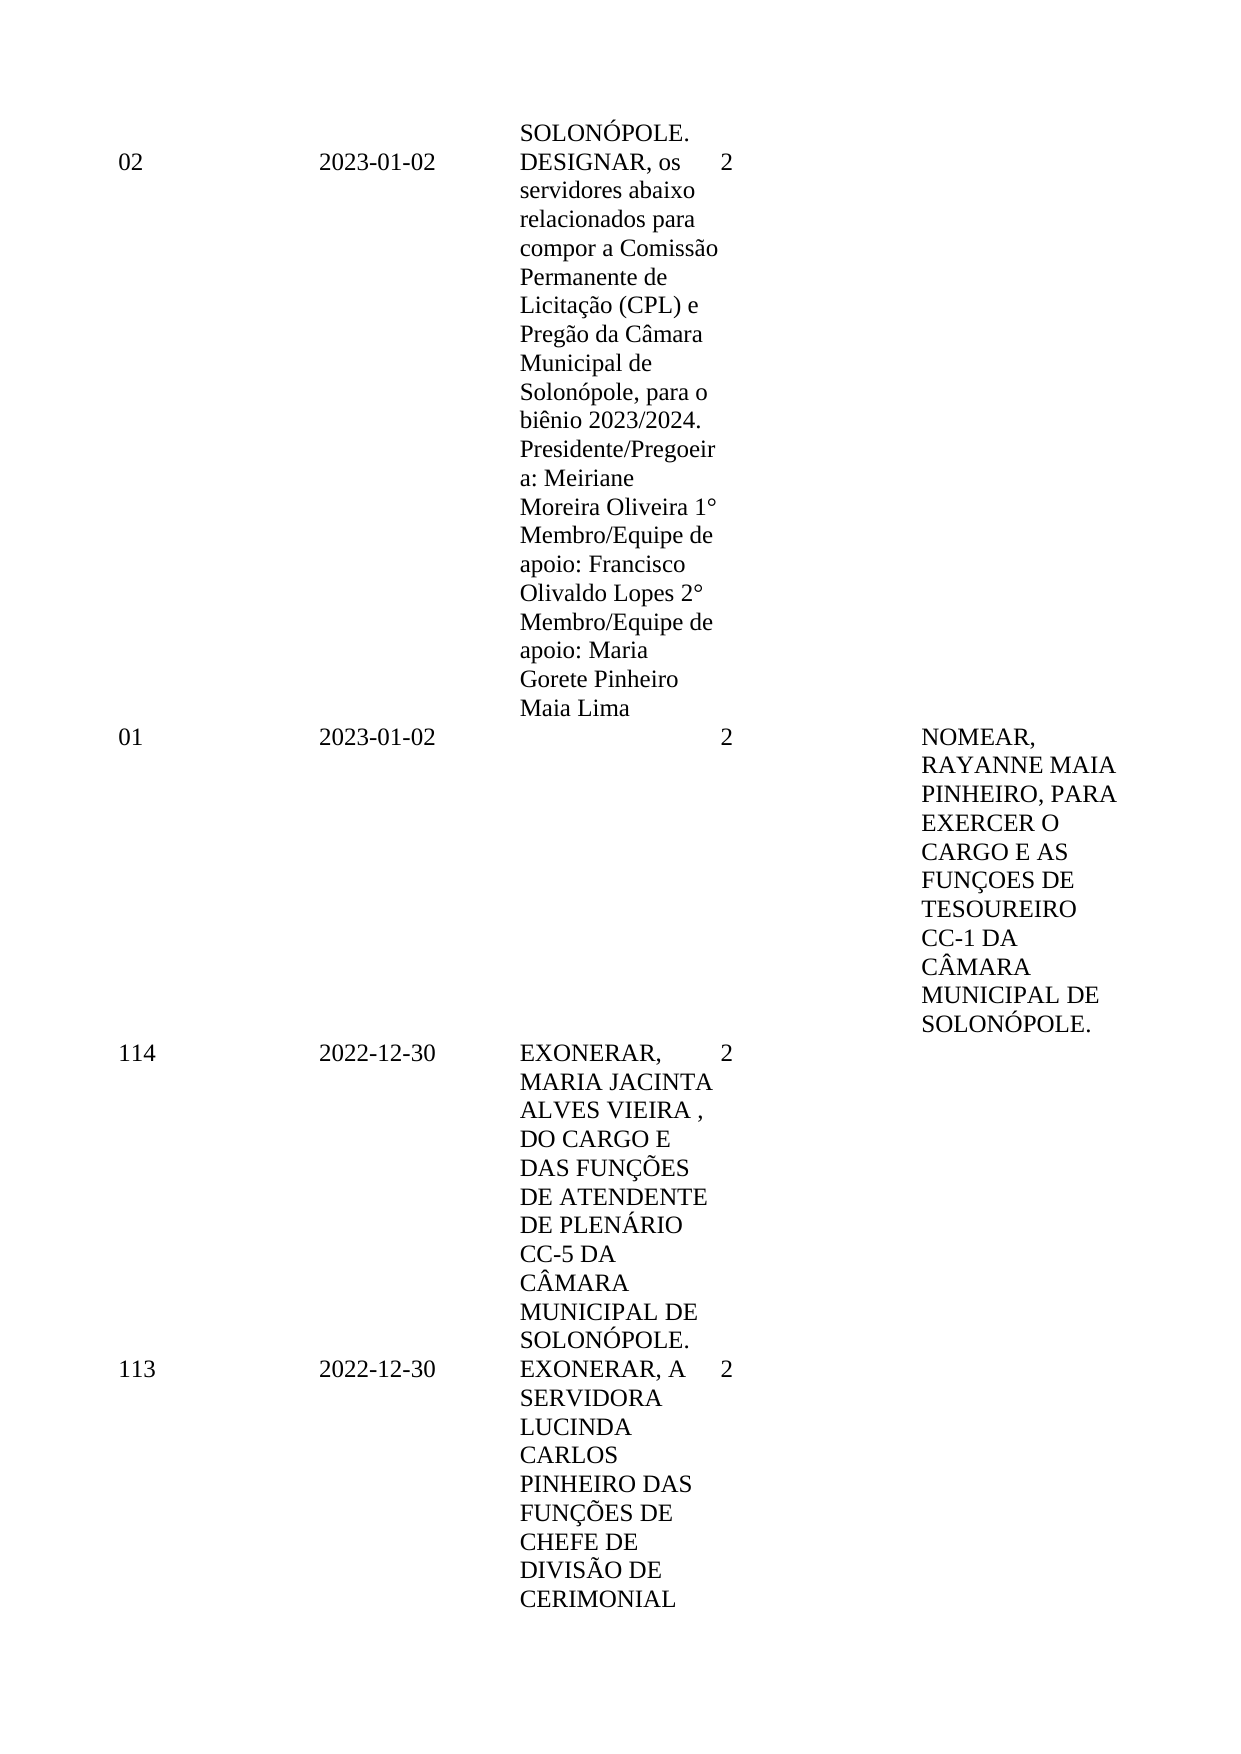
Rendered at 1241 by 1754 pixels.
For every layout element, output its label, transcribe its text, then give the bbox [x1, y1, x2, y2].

table_cell NOMEAR, RAYANNE MAIA PINHEIRO, PARA EXERCER O CARGO E AS FUNÇOES DE TESOUREIRO CC-1 DA CÂMARA MUNICIPAL DE SOLONÓPOLE. [921, 722, 1122, 1038]
table_cell 02 [118, 147, 319, 722]
table_cell 2023-01-02 [319, 147, 519, 722]
table_cell [921, 1354, 1122, 1613]
table_cell [921, 1038, 1122, 1354]
table_cell [921, 147, 1122, 722]
table_cell DESIGNAR, os servidores abaixo relacionados para compor a Comissão Permanente de Licitação (CPL) e Pregão da Câmara Municipal de Solonópole, para o biênio 2023/2024. Presidente/Pregoeira: Meiriane Moreira Oliveira 1° Membro/Equipe de apoio: Francisco Olivaldo Lopes 2° Membro/Equipe de apoio: Maria Gorete Pinheiro Maia Lima [520, 147, 720, 722]
table_cell EXONERAR, MARIA JACINTA ALVES VIEIRA , DO CARGO E DAS FUNÇÕES DE ATENDENTE DE PLENÁRIO CC-5 DA CÂMARA MUNICIPAL DE SOLONÓPOLE. [520, 1038, 720, 1354]
table_cell [720, 118, 921, 147]
table_cell 2023-01-02 [319, 722, 519, 1038]
table_cell 2022-12-30 [319, 1354, 519, 1613]
table_cell [520, 722, 720, 1038]
table_cell 2 [720, 147, 921, 722]
table_cell 01 [118, 722, 319, 1038]
table_cell [319, 118, 519, 147]
table_cell [921, 118, 1122, 147]
table_cell SOLONÓPOLE. [520, 118, 720, 147]
table_cell 2022-12-30 [319, 1038, 519, 1354]
table_cell 113 [118, 1354, 319, 1613]
table_cell 114 [118, 1038, 319, 1354]
table_cell 2 [720, 1354, 921, 1613]
table_cell EXONERAR, A SERVIDORA LUCINDA CARLOS PINHEIRO DAS FUNÇÕES DE CHEFE DE DIVISÃO DE CERIMONIAL [520, 1354, 720, 1613]
table_cell [118, 118, 319, 147]
table_cell 2 [720, 722, 921, 1038]
table_cell 2 [720, 1038, 921, 1354]
